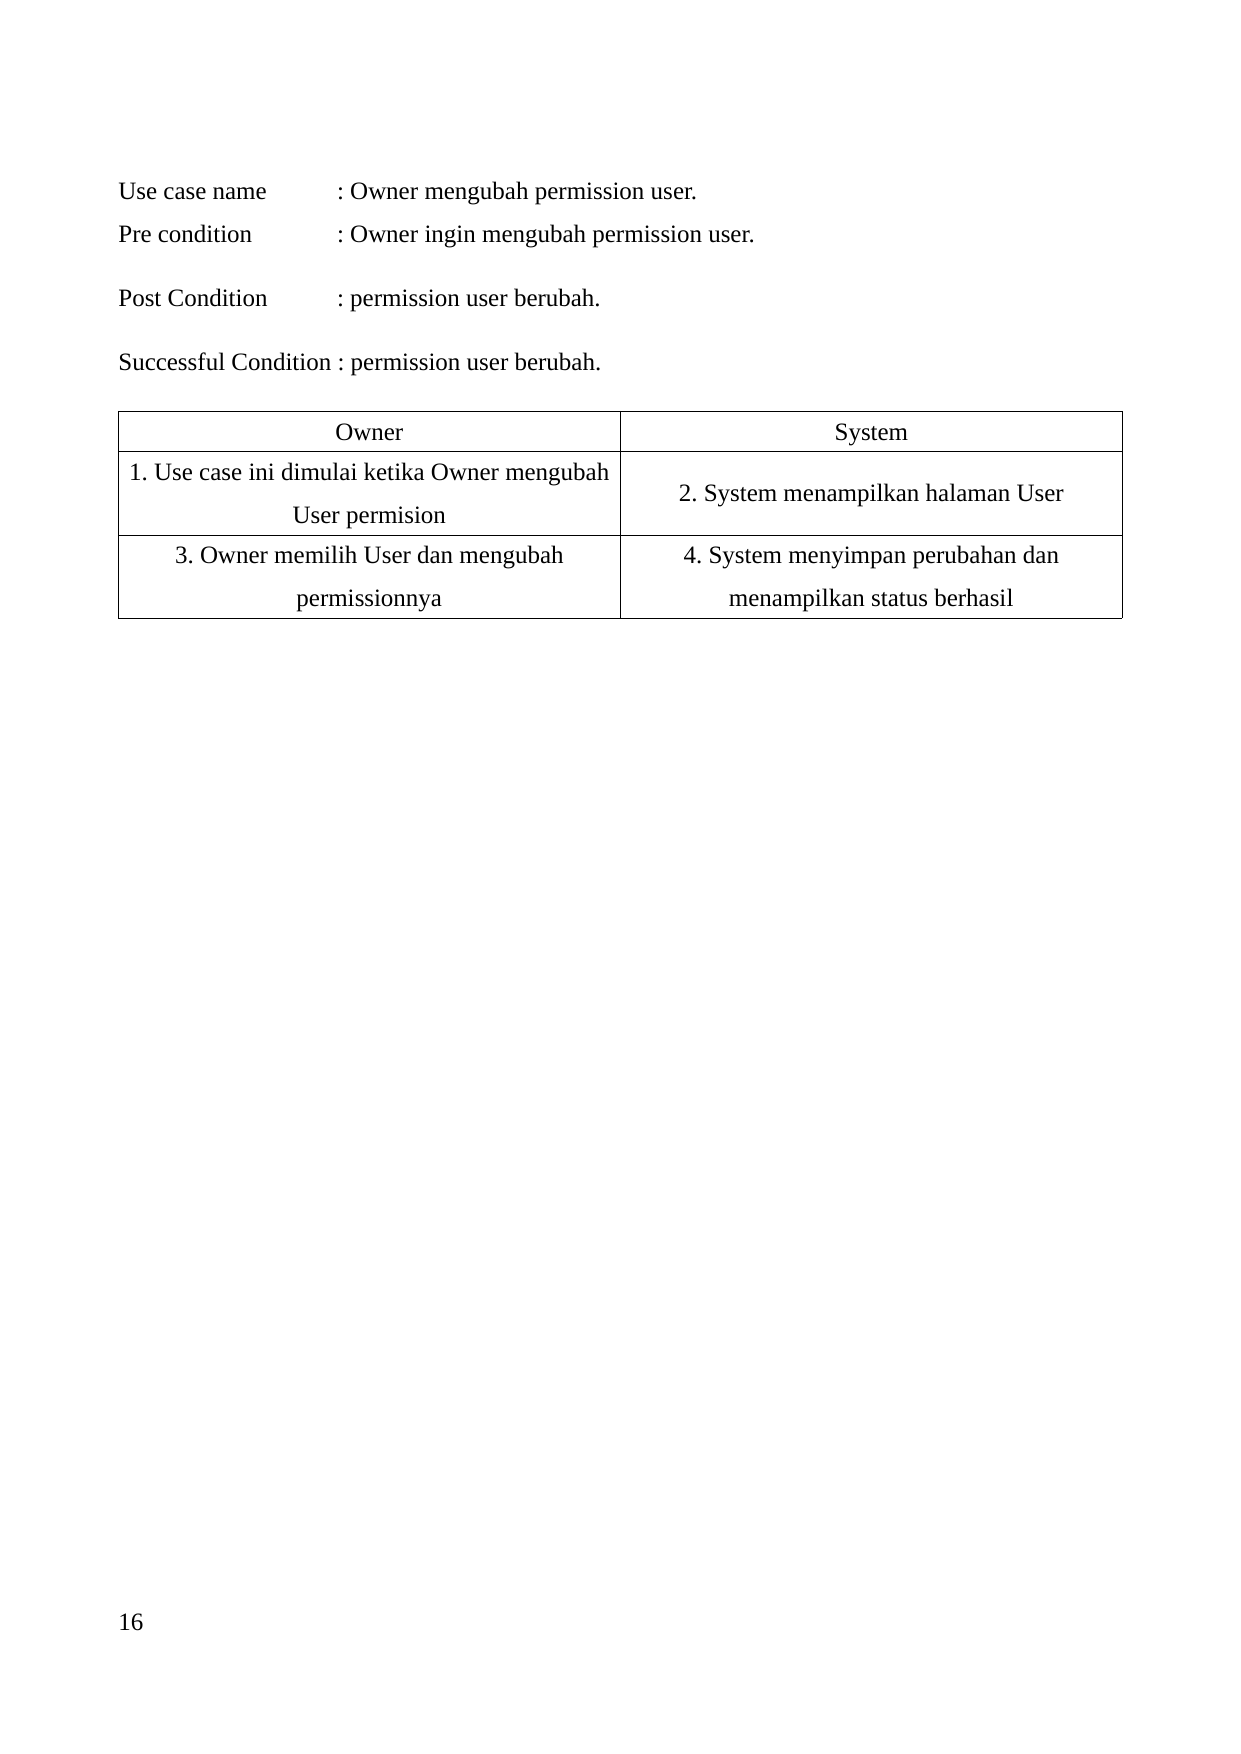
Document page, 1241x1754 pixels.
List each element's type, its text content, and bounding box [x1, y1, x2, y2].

text Successful Condition : permission user berubah. [118, 347, 1122, 376]
table_cell 3. Owner memilih User dan mengubah permissionnya [119, 536, 620, 618]
text Post Condition : permission user berubah. [118, 283, 1122, 312]
table_header System [621, 412, 1122, 451]
text Pre condition : Owner ingin mengubah permission user. [118, 219, 1122, 248]
table_cell 2. System menampilkan halaman User [621, 452, 1122, 534]
table_header Owner [119, 412, 620, 451]
table_cell 4. System menyimpan perubahan dan menampilkan status berhasil [621, 536, 1122, 618]
text Use case name : Owner mengubah permission user. [118, 176, 1122, 204]
table_cell 1. Use case ini dimulai ketika Owner mengubah User permision [119, 452, 620, 534]
